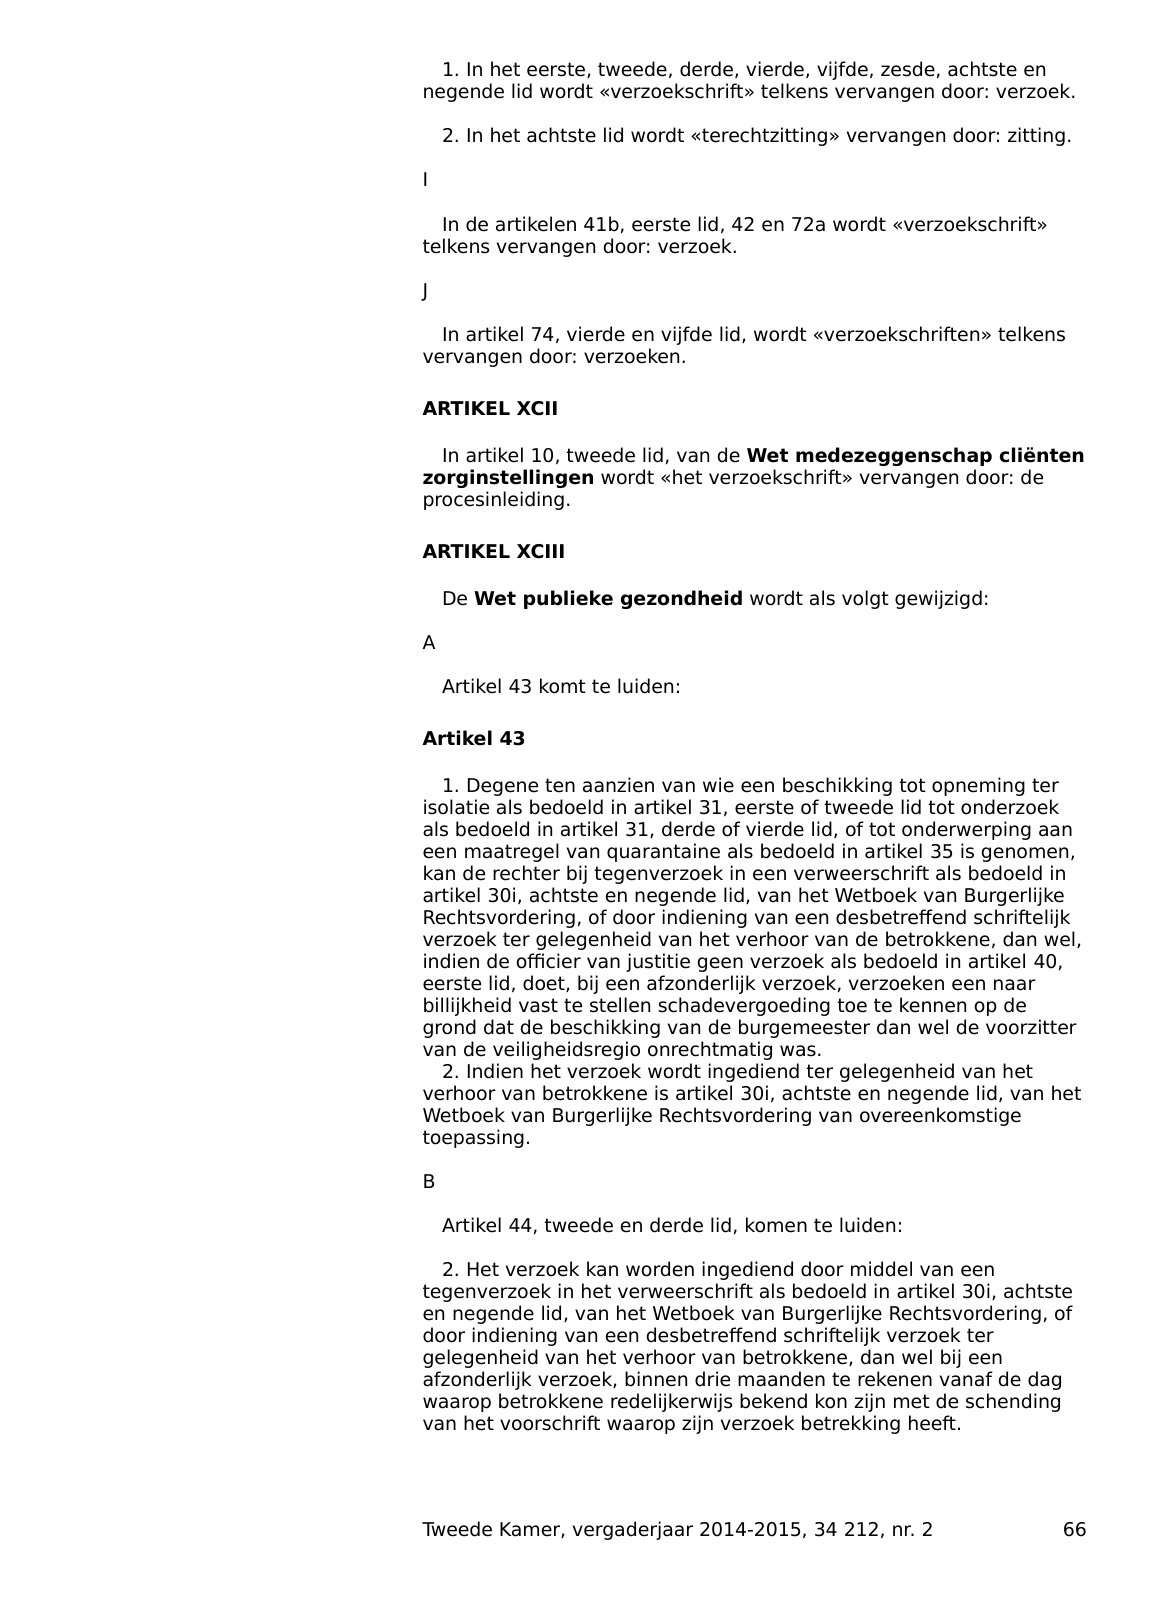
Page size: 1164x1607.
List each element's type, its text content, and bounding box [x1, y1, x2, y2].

text B [422, 1171, 1087, 1193]
text Artikel 44, tweede en derde lid, komen te luiden: [422, 1215, 1087, 1237]
text In artikel 74, vierde en vijfde lid, wordt «verzoekschriften» telkens vervangen door: verzoeken. [422, 324, 1087, 368]
text 2. In het achtste lid wordt «terechtzitting» vervangen door: zitting. [422, 125, 1087, 147]
text A [422, 632, 1087, 654]
text In artikel 10, tweede lid, van de Wet medezeggenschap cliënten zorginstellingen wordt «het verzoekschrift» vervangen door: de procesinleiding. [422, 445, 1087, 511]
text 2. Indien het verzoek wordt ingediend ter gelegenheid van het verhoor van betrokkene is artikel 30i, achtste en negende lid, van het Wetboek van Burgerlijke Rechtsvordering van overeenkomstige toepassing. [422, 1061, 1087, 1149]
subtitle ARTIKEL XCIII [422, 541, 1087, 563]
subtitle ARTIKEL XCII [422, 398, 1087, 420]
text J [422, 280, 1087, 302]
text 2. Het verzoek kan worden ingediend door middel van een tegenverzoek in het verweerschrift als bedoeld in artikel 30i, achtste en negende lid, van het Wetboek van Burgerlijke Rechtsvordering, of door indiening van een desbetreffend schriftelijk verzoek ter gelegenheid van het verhoor van betrokkene, dan wel bij een afzonderlijk verzoek, binnen drie maanden te rekenen vanaf de dag waarop betrokkene redelijkerwijs bekend kon zijn met de schending van het voorschrift waarop zijn verzoek betrekking heeft. [422, 1259, 1087, 1435]
text Artikel 43 komt te luiden: [422, 676, 1087, 698]
text In de artikelen 41b, eerste lid, 42 en 72a wordt «verzoekschrift» telkens vervangen door: verzoek. [422, 213, 1087, 257]
text De Wet publieke gezondheid wordt als volgt gewijzigd: [422, 588, 1087, 610]
subtitle Artikel 43 [422, 728, 1087, 750]
text 1. Degene ten aanzien van wie een beschikking tot opneming ter isolatie als bedoeld in artikel 31, eerste of tweede lid tot onderzoek als bedoeld in artikel 31, derde of vierde lid, of tot onderwerping aan een maatregel van quarantaine als bedoeld in artikel 35 is genomen, kan de rechter bij tegenverzoek in een verweerschrift als bedoeld in artikel 30i, achtste en negende lid, van het Wetboek van Burgerlijke Rechtsvordering, of door indiening van een desbetreffend schriftelijk verzoek ter gelegenheid van het verhoor van de betrokkene, dan wel, indien de officier van justitie geen verzoek als bedoeld in artikel 40, eerste lid, doet, bij een afzonderlijk verzoek, verzoeken een naar billijkheid vast te stellen schadevergoeding toe te kennen op de grond dat de beschikking van de burgemeester dan wel de voorzitter van de veiligheidsregio onrechtmatig was. [422, 775, 1087, 1061]
text 1. In het eerste, tweede, derde, vierde, vijfde, zesde, achtste en negende lid wordt «verzoekschrift» telkens vervangen door: verzoek. [422, 59, 1087, 103]
text I [422, 169, 1087, 191]
